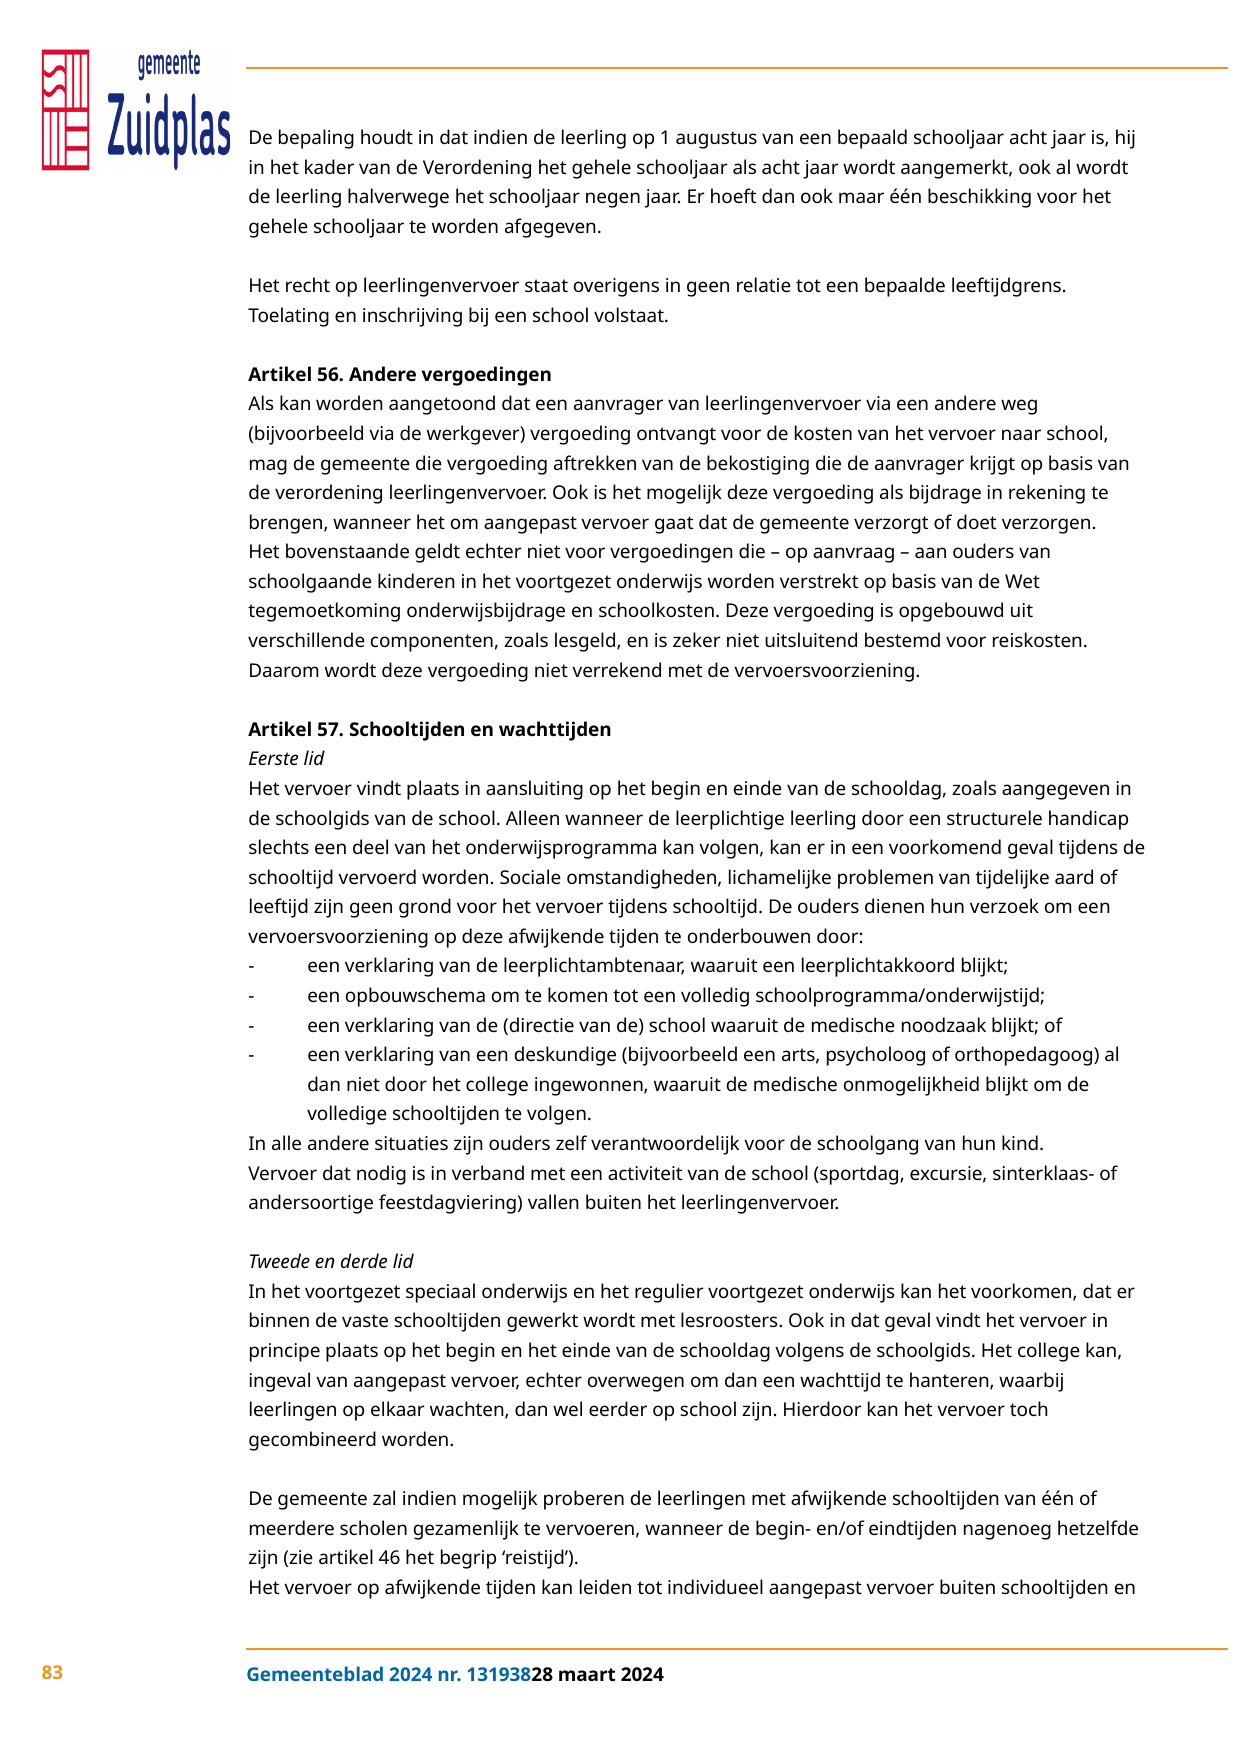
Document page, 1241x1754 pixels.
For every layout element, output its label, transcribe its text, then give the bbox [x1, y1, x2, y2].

text Vervoer dat nodig is in verband met een activiteit van de school (sportdag, excursie, sinterklaas- of andersoortige feestdagviering) vallen buiten het leerlingenvervoer. [248, 1160, 1152, 1215]
text Het vervoer vindt plaats in aansluiting op het begin en einde van de schooldag, zoals aangegeven in de schoolgids van de school. Alleen wanneer de leerplichtige leerling door een structurele handicap slechts een deel van het onderwijsprogramma kan volgen, kan er in een voorkomend geval tijdens de schooltijd vervoerd worden. Sociale omstandigheden, lichamelijke problemen van tijdelijke aard of leeftijd zijn geen grond voor het vervoer tijdens schooltijd. De ouders dienen hun verzoek om een vervoersvoorziening op deze afwijkende tijden te onderbouwen door: [248, 775, 1152, 949]
text De gemeente zal indien mogelijk proberen de leerlingen met afwijkende schooltijden van één of meerdere scholen gezamenlijk te vervoeren, wanneer de begin- en/of eindtijden nagenoeg hetzelfde zijn (zie artikel 46 het begrip ‘reistijd’). [248, 1485, 1152, 1570]
text Artikel 57. Schooltijden en wachttijden [248, 716, 1152, 742]
list een verklaring van de (directie van de) school waaruit de medische noodzaak blijkt; of [248, 1012, 1152, 1038]
text Artikel 56. Andere vergoedingen [248, 361, 1152, 387]
text In alle andere situaties zijn ouders zelf verantwoordelijk voor de schoolgang van hun kind. [248, 1130, 1152, 1156]
text Als kan worden aangetoond dat een aanvrager van leerlingenvervoer via een andere weg (bijvoorbeeld via de werkgever) vergoeding ontvangt voor de kosten van het vervoer naar school, mag de gemeente die vergoeding aftrekken van de bekostiging die de aanvrager krijgt op basis van de verordening leerlingenvervoer. Ook is het mogelijk deze vergoeding als bijdrage in rekening te brengen, wanneer het om aangepast vervoer gaat dat de gemeente verzorgt of doet verzorgen. [248, 391, 1152, 535]
picture [41, 47, 231, 172]
text Het recht op leerlingenvervoer staat overigens in geen relatie tot een bepaalde leeftijdgrens. Toelating en inschrijving bij een school volstaat. [248, 272, 1152, 328]
list een verklaring van een deskundige (bijvoorbeeld een arts, psycholoog of orthopedagoog) al dan niet door het college ingewonnen, waaruit de medische onmogelijkheid blijkt om de volledige schooltijden te volgen. [248, 1041, 1152, 1126]
list een verklaring van de leerplichtambtenaar, waaruit een leerplichtakkoord blijkt; [248, 953, 1152, 978]
text Het bovenstaande geldt echter niet voor vergoedingen die – op aanvraag – aan ouders van schoolgaande kinderen in het voortgezet onderwijs worden verstrekt op basis van de Wet tegemoetkoming onderwijsbijdrage en schoolkosten. Deze vergoeding is opgebouwd uit verschillende componenten, zoals lesgeld, en is zeker niet uitsluitend bestemd voor reiskosten. Daarom wordt deze vergoeding niet verrekend met de vervoersvoorziening. [248, 538, 1152, 683]
text Het vervoer op afwijkende tijden kan leiden tot individueel aangepast vervoer buiten schooltijden en [248, 1574, 1152, 1600]
text In het voortgezet speciaal onderwijs en het regulier voortgezet onderwijs kan het voorkomen, dat er binnen de vaste schooltijden gewerkt wordt met lesroosters. Ook in dat geval vindt het vervoer in principe plaats op het begin en het einde van de schooldag volgens de schoolgids. Het college kan, ingeval van aangepast vervoer, echter overwegen om dan een wachttijd te hanteren, waarbij leerlingen op elkaar wachten, dan wel eerder op school zijn. Hierdoor kan het vervoer toch gecombineerd worden. [248, 1278, 1152, 1452]
list een opbouwschema om te komen tot een volledig schoolprogramma/onderwijstijd; [248, 982, 1152, 1008]
text De bepaling houdt in dat indien de leerling op 1 augustus van een bepaald schooljaar acht jaar is, hij in het kader van de Verordening het gehele schooljaar als acht jaar wordt aangemerkt, ook al wordt de leerling halverwege het schooljaar negen jaar. Er hoeft dan ook maar één beschikking voor het gehele schooljaar te worden afgegeven. [248, 124, 1152, 239]
text Eerste lid [248, 746, 1152, 771]
text Tweede en derde lid [248, 1248, 1152, 1274]
